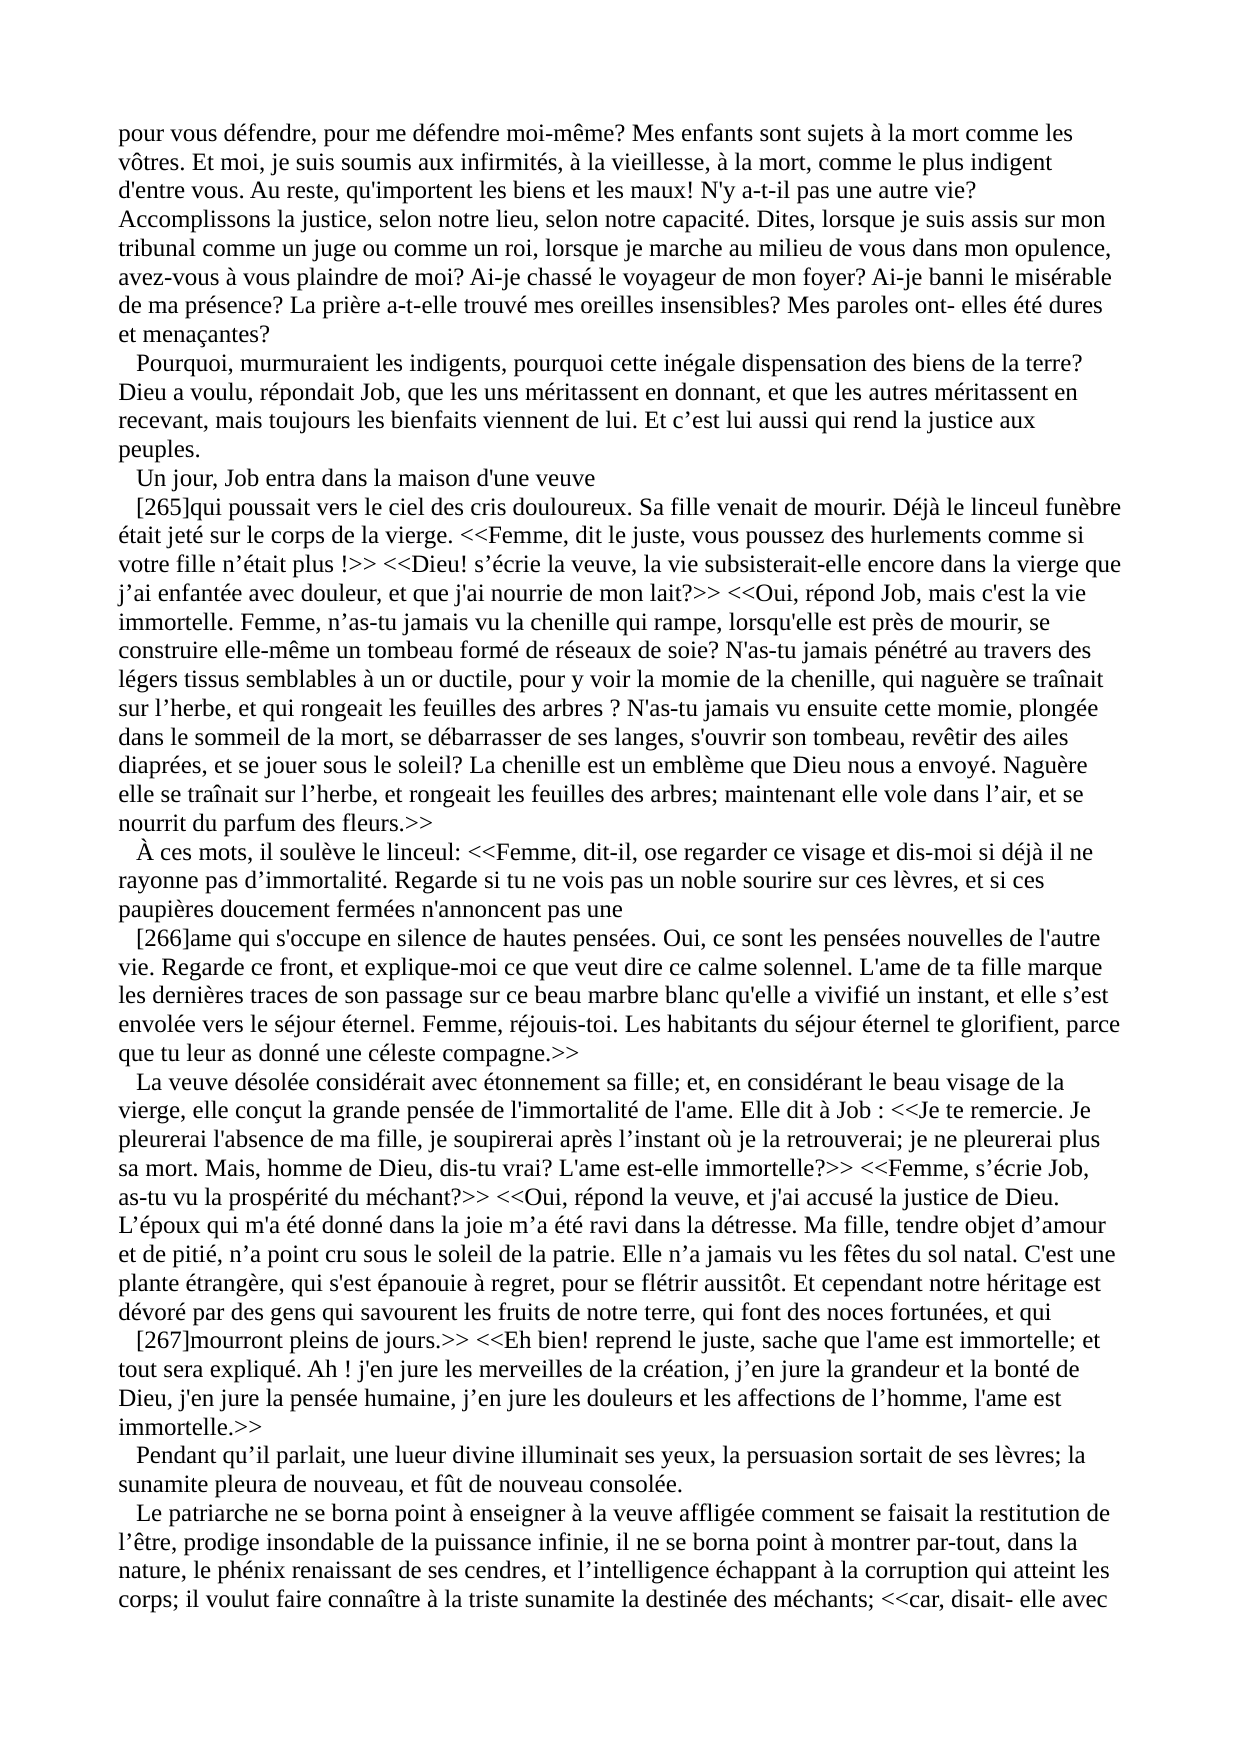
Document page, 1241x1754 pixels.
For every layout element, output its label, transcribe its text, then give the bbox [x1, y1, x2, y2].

text La veuve désolée considérait avec étonnement sa fille; et, en considérant le beau visage de la vierge, elle conçut la grande pensée de l'immortalité de l'ame. Elle dit à Job : <<Je te remercie. Je pleurerai l'absence de ma fille, je soupirerai après l’instant où je la retrouverai; je ne pleurerai plus sa mort. Mais, homme de Dieu, dis-tu vrai? L'ame est-elle immortelle?>> <<Femme, s’écrie Job, as-tu vu la prospérité du méchant?>> <<Oui, répond la veuve, et j'ai accusé la justice de Dieu. L’époux qui m'a été donné dans la joie m’a été ravi dans la détresse. Ma fille, tendre objet d’amour et de pitié, n’a point cru sous le soleil de la patrie. Elle n’a jamais vu les fêtes du sol natal. C'est une plante étrangère, qui s'est épanouie à regret, pour se flétrir aussitôt. Et cependant notre héritage est dévoré par des gens qui savourent les fruits de notre terre, qui font des noces fortunées, et qui [118, 1067, 1122, 1326]
text [267]mourront pleins de jours.>> <<Eh bien! reprend le juste, sache que l'ame est immortelle; et tout sera expliqué. Ah ! j'en jure les merveilles de la création, j’en jure la grandeur et la bonté de Dieu, j'en jure la pensée humaine, j’en jure les douleurs et les affections de l’homme, l'ame est immortelle.>> [118, 1326, 1122, 1441]
text Le patriarche ne se borna point à enseigner à la veuve affligée comment se faisait la restitution de l’être, prodige insondable de la puissance infinie, il ne se borna point à montrer par-tout, dans la nature, le phénix renaissant de ses cendres, et l’intelligence échappant à la corruption qui atteint les corps; il voulut faire connaître à la triste sunamite la destinée des méchants; <<car, disait- elle avec [118, 1498, 1122, 1613]
text Un jour, Job entra dans la maison d'une veuve [118, 463, 1122, 492]
text Pourquoi, murmuraient les indigents, pourquoi cette inégale dispensation des biens de la terre? Dieu a voulu, répondait Job, que les uns méritassent en donnant, et que les autres méritassent en recevant, mais toujours les bienfaits viennent de lui. Et c’est lui aussi qui rend la justice aux peuples. [118, 348, 1122, 463]
text pour vous défendre, pour me défendre moi-même? Mes enfants sont sujets à la mort comme les vôtres. Et moi, je suis soumis aux infirmités, à la vieillesse, à la mort, comme le plus indigent d'entre vous. Au reste, qu'importent les biens et les maux! N'y a-t-il pas une autre vie? Accomplissons la justice, selon notre lieu, selon notre capacité. Dites, lorsque je suis assis sur mon tribunal comme un juge ou comme un roi, lorsque je marche au milieu de vous dans mon opulence, avez-vous à vous plaindre de moi? Ai-je chassé le voyageur de mon foyer? Ai-je banni le misérable de ma présence? La prière a-t-elle trouvé mes oreilles insensibles? Mes paroles ont- elles été dures et menaçantes? [118, 118, 1122, 348]
text À ces mots, il soulève le linceul: <<Femme, dit-il, ose regarder ce visage et dis-moi si déjà il ne rayonne pas d’immortalité. Regarde si tu ne vois pas un noble sourire sur ces lèvres, et si ces paupières doucement fermées n'annoncent pas une [118, 837, 1122, 923]
text [266]ame qui s'occupe en silence de hautes pensées. Oui, ce sont les pensées nouvelles de l'autre vie. Regarde ce front, et explique-moi ce que veut dire ce calme solennel. L'ame de ta fille marque les dernières traces de son passage sur ce beau marbre blanc qu'elle a vivifié un instant, et elle s’est envolée vers le séjour éternel. Femme, réjouis-toi. Les habitants du séjour éternel te glorifient, parce que tu leur as donné une céleste compagne.>> [118, 923, 1122, 1067]
text Pendant qu’il parlait, une lueur divine illuminait ses yeux, la persuasion sortait de ses lèvres; la sunamite pleura de nouveau, et fût de nouveau consolée. [118, 1441, 1122, 1498]
text [265]qui poussait vers le ciel des cris douloureux. Sa fille venait de mourir. Déjà le linceul funèbre était jeté sur le corps de la vierge. <<Femme, dit le juste, vous poussez des hurlements comme si votre fille n’était plus !>> <<Dieu! s’écrie la veuve, la vie subsisterait-elle encore dans la vierge que j’ai enfantée avec douleur, et que j'ai nourrie de mon lait?>> <<Oui, répond Job, mais c'est la vie immortelle. Femme, n’as-tu jamais vu la chenille qui rampe, lorsqu'elle est près de mourir, se construire elle-même un tombeau formé de réseaux de soie? N'as-tu jamais pénétré au travers des légers tissus semblables à un or ductile, pour y voir la momie de la chenille, qui naguère se traînait sur l’herbe, et qui rongeait les feuilles des arbres ? N'as-tu jamais vu ensuite cette momie, plongée dans le sommeil de la mort, se débarrasser de ses langes, s'ouvrir son tombeau, revêtir des ailes diaprées, et se jouer sous le soleil? La chenille est un emblème que Dieu nous a envoyé. Naguère elle se traînait sur l’herbe, et rongeait les feuilles des arbres; maintenant elle vole dans l’air, et se nourrit du parfum des fleurs.>> [118, 492, 1122, 837]
